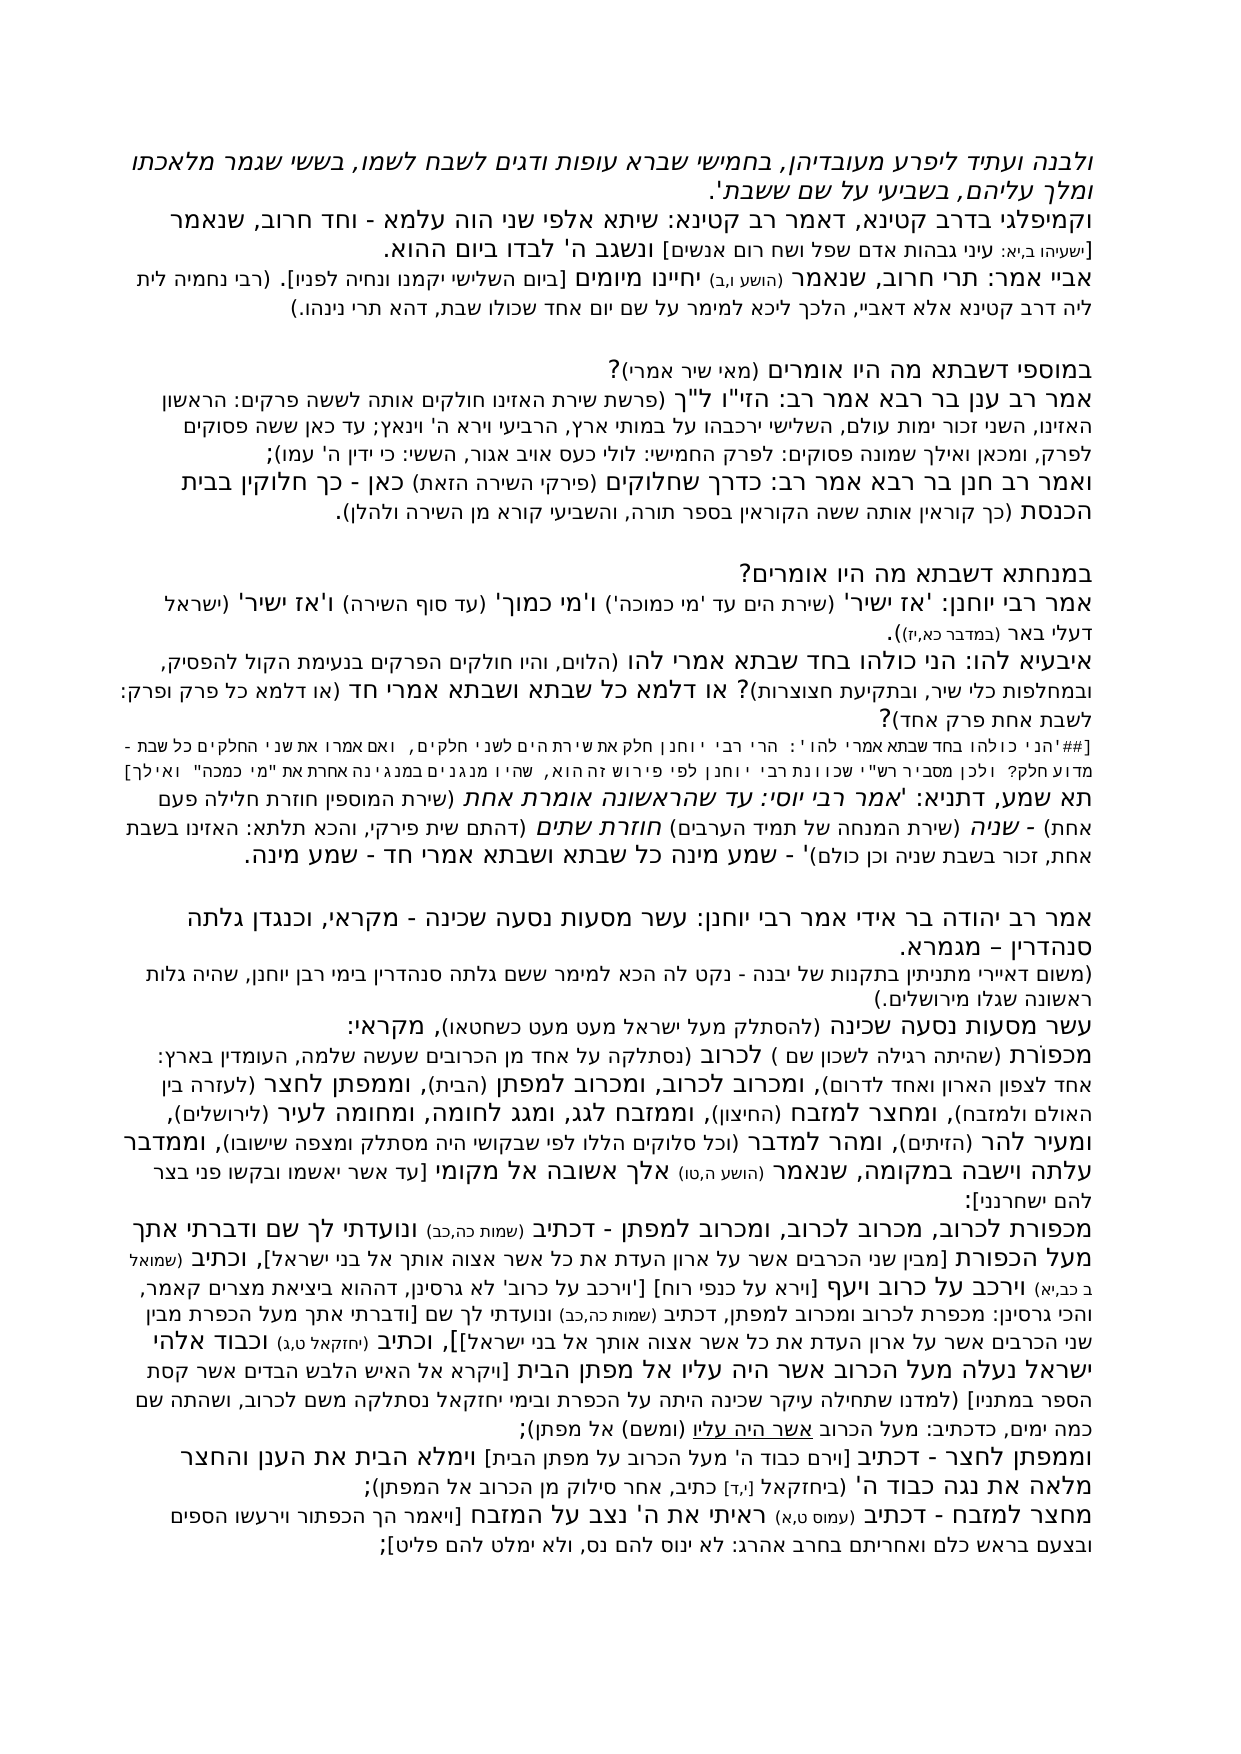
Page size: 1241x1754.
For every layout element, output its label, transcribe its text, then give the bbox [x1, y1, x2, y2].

text ואמר רב חנן בר רבא אמר רב: כדרך שחלוקים (פירקי השירה הזאת) כאן - כך חלוקין בבית הכנסת (כך קוראין אותה ששה הקוראין בספר תורה, והשביעי קורא מן השירה ולהלן). [118, 467, 1092, 525]
text עשר מסעות נסעה שכינה (להסתלק מעל ישראל מעט מעט כשחטאו), מקראי: [118, 1012, 1092, 1041]
text (משום דאיירי מתניתין בתקנות של יבנה - נקט לה הכא למימר ששם גלתה סנהדרין בימי רבן יוחנן, שהיה גלות ראשונה שגלו מירושלים.) [118, 962, 1092, 1012]
text [##'הני כולהו בחד שבתא אמרי להו': הרי רבי יוחנן חלק את שירת הים לשני חלקים, ואם אמרו את שני החלקים כל שבת - מדוע חלק? ולכן מסביר רש"י שכוונת רבי יוחנן לפי פירוש זה הוא, שהיו מנגנים במנגינה אחרת את "מי כמכה" ואילך] [118, 733, 1092, 783]
text תא שמע, דתניא: 'אמר רבי יוסי: עד שהראשונה אומרת אחת (שירת המוספין חוזרת חלילה פעם אחת) - שניה (שירת המנחה של תמיד הערבים) חוזרת שתים (דהתם שית פירקי, והכא תלתא: האזינו בשבת אחת, זכור בשבת שניה וכן כולם)' - שמע מינה כל שבתא ושבתא אמרי חד - שמע מינה. [118, 783, 1092, 870]
text מכפורת לכרוב, מכרוב לכרוב, ומכרוב למפתן - דכתיב (שמות כה,כב) ונועדתי לך שם ודברתי אתך מעל הכפורת [מבין שני הכרבים אשר על ארון העדת את כל אשר אצוה אותך אל בני ישראל], וכתיב (שמואל ב כב,יא) וירכב על כרוב ויעף [וירא על כנפי רוח] ['וירכב על כרוב' לא גרסינן, דההוא ביציאת מצרים קאמר, והכי גרסינן: מכפרת לכרוב ומכרוב למפתן, דכתיב (שמות כה,כב) ונועדתי לך שם [ודברתי אתך מעל הכפרת מבין שני הכרבים אשר על ארון העדת את כל אשר אצוה אותך אל בני ישראל]], וכתיב (יחזקאל ט,ג) וכבוד אלהי ישראל נעלה מעל הכרוב אשר היה עליו אל מפתן הבית [ויקרא אל האיש הלבש הבדים אשר קסת הספר במתניו] (למדנו שתחילה עיקר שכינה היתה על הכפרת ובימי יחזקאל נסתלקה משם לכרוב, ושהתה שם כמה ימים, כדכתיב: מעל הכרוב אשר היה עליו (ומשם) אל מפתן); [118, 1214, 1092, 1442]
text אביי אמר: תרי חרוב, שנאמר (הושע ו,ב) יחיינו מיומים [ביום השלישי יקמנו ונחיה לפניו]. (רבי נחמיה לית ליה דרב קטינא אלא דאביי, הלכך ליכא למימר על שם יום אחד שכולו שבת, דהא תרי נינהו.) [118, 263, 1092, 321]
text במוספי דשבתא מה היו אומרים (מאי שיר אמרי)? [118, 355, 1092, 384]
text מכפוֹרת (שהיתה רגילה לשכון שם ) לכרוב (נסתלקה על אחד מן הכרובים שעשה שלמה, העומדין בארץ: אחד לצפון הארון ואחד לדרום), ומכרוב לכרוב, ומכרוב למפתן (הבית), וממפתן לחצר (לעזרה בין האולם ולמזבח), ומחצר למזבח (החיצון), וממזבח לגג, ומגג לחומה, ומחומה לעיר (לירושלים), ומעיר להר (הזיתים), ומהר למדבר (וכל סלוקים הללו לפי שבקושי היה מסתלק ומצפה שישובו), וממדבר עלתה וישבה במקומה, שנאמר (הושע ה,טו) אלך אשובה אל מקומי [עד אשר יאשמו ובקשו פני בצר להם ישחרנני]: [118, 1041, 1092, 1214]
text אמר רב יהודה בר אידי אמר רבי יוחנן: עשר מסעות נסעה שכינה - מקראי, וכנגדן גלתה סנהדרין – מגמרא. [118, 904, 1092, 962]
text ולבנה ועתיד ליפרע מעובדיהן, בחמישי שברא עופות ודגים לשבח לשמו, בששי שגמר מלאכתו ומלך עליהם, בשביעי על שם ששבת'. [118, 148, 1092, 206]
text מחצר למזבח - דכתיב (עמוס ט,א) ראיתי את ה' נצב על המזבח [ויאמר הך הכפתור וירעשו הספים ובצעם בראש כלם ואחריתם בחרב אהרג: לא ינוס להם נס, ולא ימלט להם פליט]; [118, 1500, 1092, 1558]
text איבעיא להו: הני כולהו בחד שבתא אמרי להו (הלוים, והיו חולקים הפרקים בנעימת הקול להפסיק, ובמחלפות כלי שיר, ובתקיעת חצוצרות)? או דלמא כל שבתא ושבתא אמרי חד (או דלמא כל פרק ופרק: לשבת אחת פרק אחד)? [118, 646, 1092, 733]
text וקמיפלגי בדרב קטינא, דאמר רב קטינא: שיתא אלפי שני הוה עלמא - וחד חרוב, שנאמר [ישעיהו ב,יא: עיני גבהות אדם שפל ושח רום אנשים] ונשגב ה' לבדו ביום ההוא. [118, 206, 1092, 263]
text וממפתן לחצר - דכתיב [וירם כבוד ה' מעל הכרוב על מפתן הבית] וימלא הבית את הענן והחצר מלאה את נגה כבוד ה' (ביחזקאל [י,ד] כתיב, אחר סילוק מן הכרוב אל המפתן); [118, 1442, 1092, 1500]
text במנחתא דשבתא מה היו אומרים? [118, 559, 1092, 588]
text אמר רב ענן בר רבא אמר רב: הזי"ו ל"ך (פרשת שירת האזינו חולקים אותה לששה פרקים: הראשון האזינו, השני זכור ימות עולם, השלישי ירכבהו על במותי ארץ, הרביעי וירא ה' וינאץ; עד כאן ששה פסוקים לפרק, ומכאן ואילך שמונה פסוקים: לפרק החמישי: לולי כעס אויב אגור, הששי: כי ידין ה' עמו); [118, 384, 1092, 467]
text אמר רבי יוחנן: 'אז ישיר' (שירת הים עד 'מי כמוכה') ו'מי כמוך' (עד סוף השירה) ו'אז ישיר' (ישראל דעלי באר (במדבר כא,יז)). [118, 588, 1092, 646]
